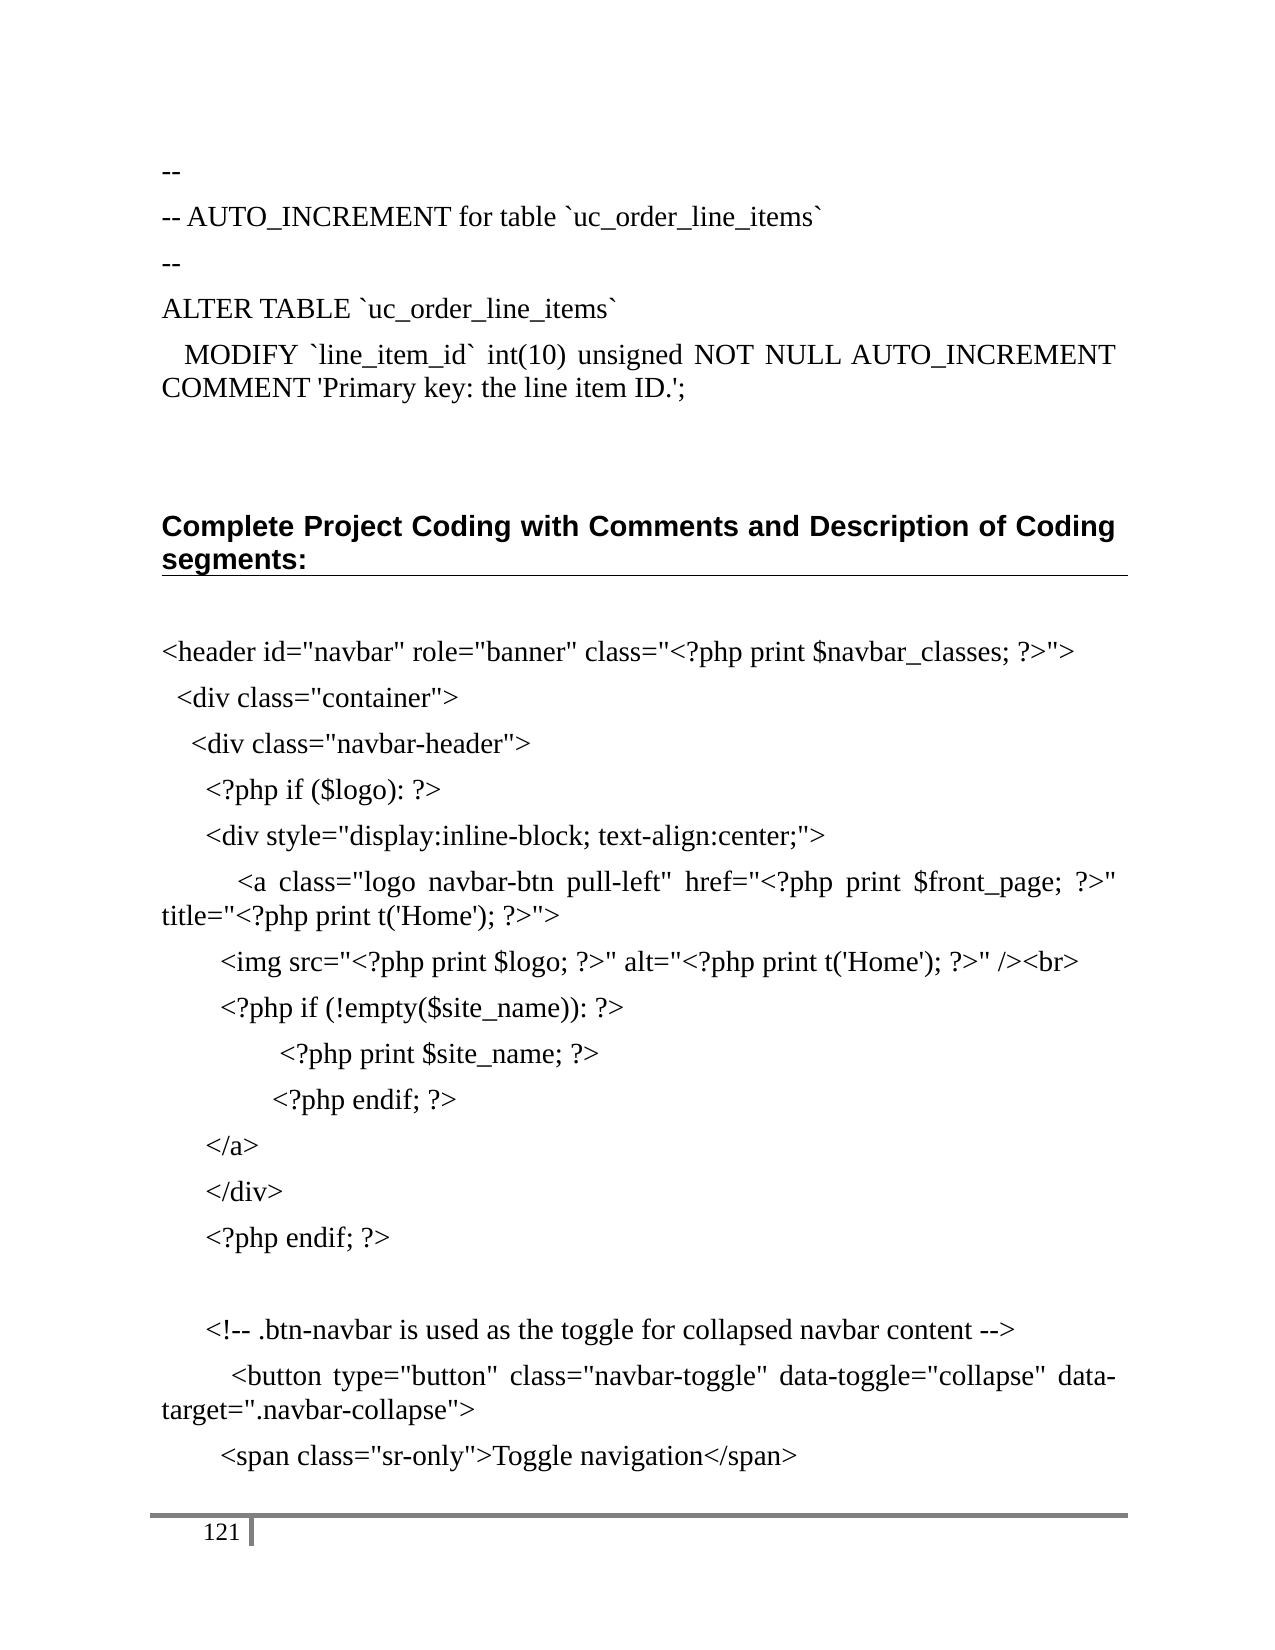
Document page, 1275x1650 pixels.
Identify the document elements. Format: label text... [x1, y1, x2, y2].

text Complete Project Coding with Comments and Description of Coding segments: [161, 509, 1117, 575]
text MODIFY `line_item_id` int(10) unsigned NOT NULL AUTO_INCREMENT COMMENT 'Primary key: the line item ID.'; [161, 337, 1117, 404]
text ALTER TABLE `uc_order_line_items` [161, 291, 1117, 324]
text <a class="logo navbar-btn pull-left" href="<?php print $front_page; ?>" title="<?php print t('Home'); ?>"> [161, 864, 1117, 932]
text <?php if ($logo): ?> [161, 772, 1117, 806]
text -- [161, 245, 1117, 278]
text </div> [161, 1174, 1117, 1208]
text <span class="sr-only">Toggle navigation</span> [161, 1438, 1117, 1472]
text <!-- .btn-navbar is used as the toggle for collapsed navbar content --> [161, 1312, 1117, 1346]
text <?php print $site_name; ?> [161, 1036, 1117, 1070]
text <div class="navbar-header"> [161, 726, 1117, 760]
text -- AUTO_INCREMENT for table `uc_order_line_items` [161, 199, 1117, 232]
text <?php endif; ?> [161, 1082, 1117, 1116]
text <?php endif; ?> [161, 1220, 1117, 1254]
text <?php if (!empty($site_name)): ?> [161, 990, 1117, 1024]
text <img src="<?php print $logo; ?>" alt="<?php print t('Home'); ?>" /><br> [161, 944, 1117, 978]
text <div style="display:inline-block; text-align:center;"> [161, 818, 1117, 852]
text <header id="navbar" role="banner" class="<?php print $navbar_classes; ?>"> [161, 634, 1117, 668]
text <button type="button" class="navbar-toggle" data-toggle="collapse" data-target=".navbar-collapse"> [161, 1358, 1117, 1426]
text </a> [161, 1128, 1117, 1162]
text <div class="container"> [161, 680, 1117, 714]
text -- [161, 153, 1117, 186]
